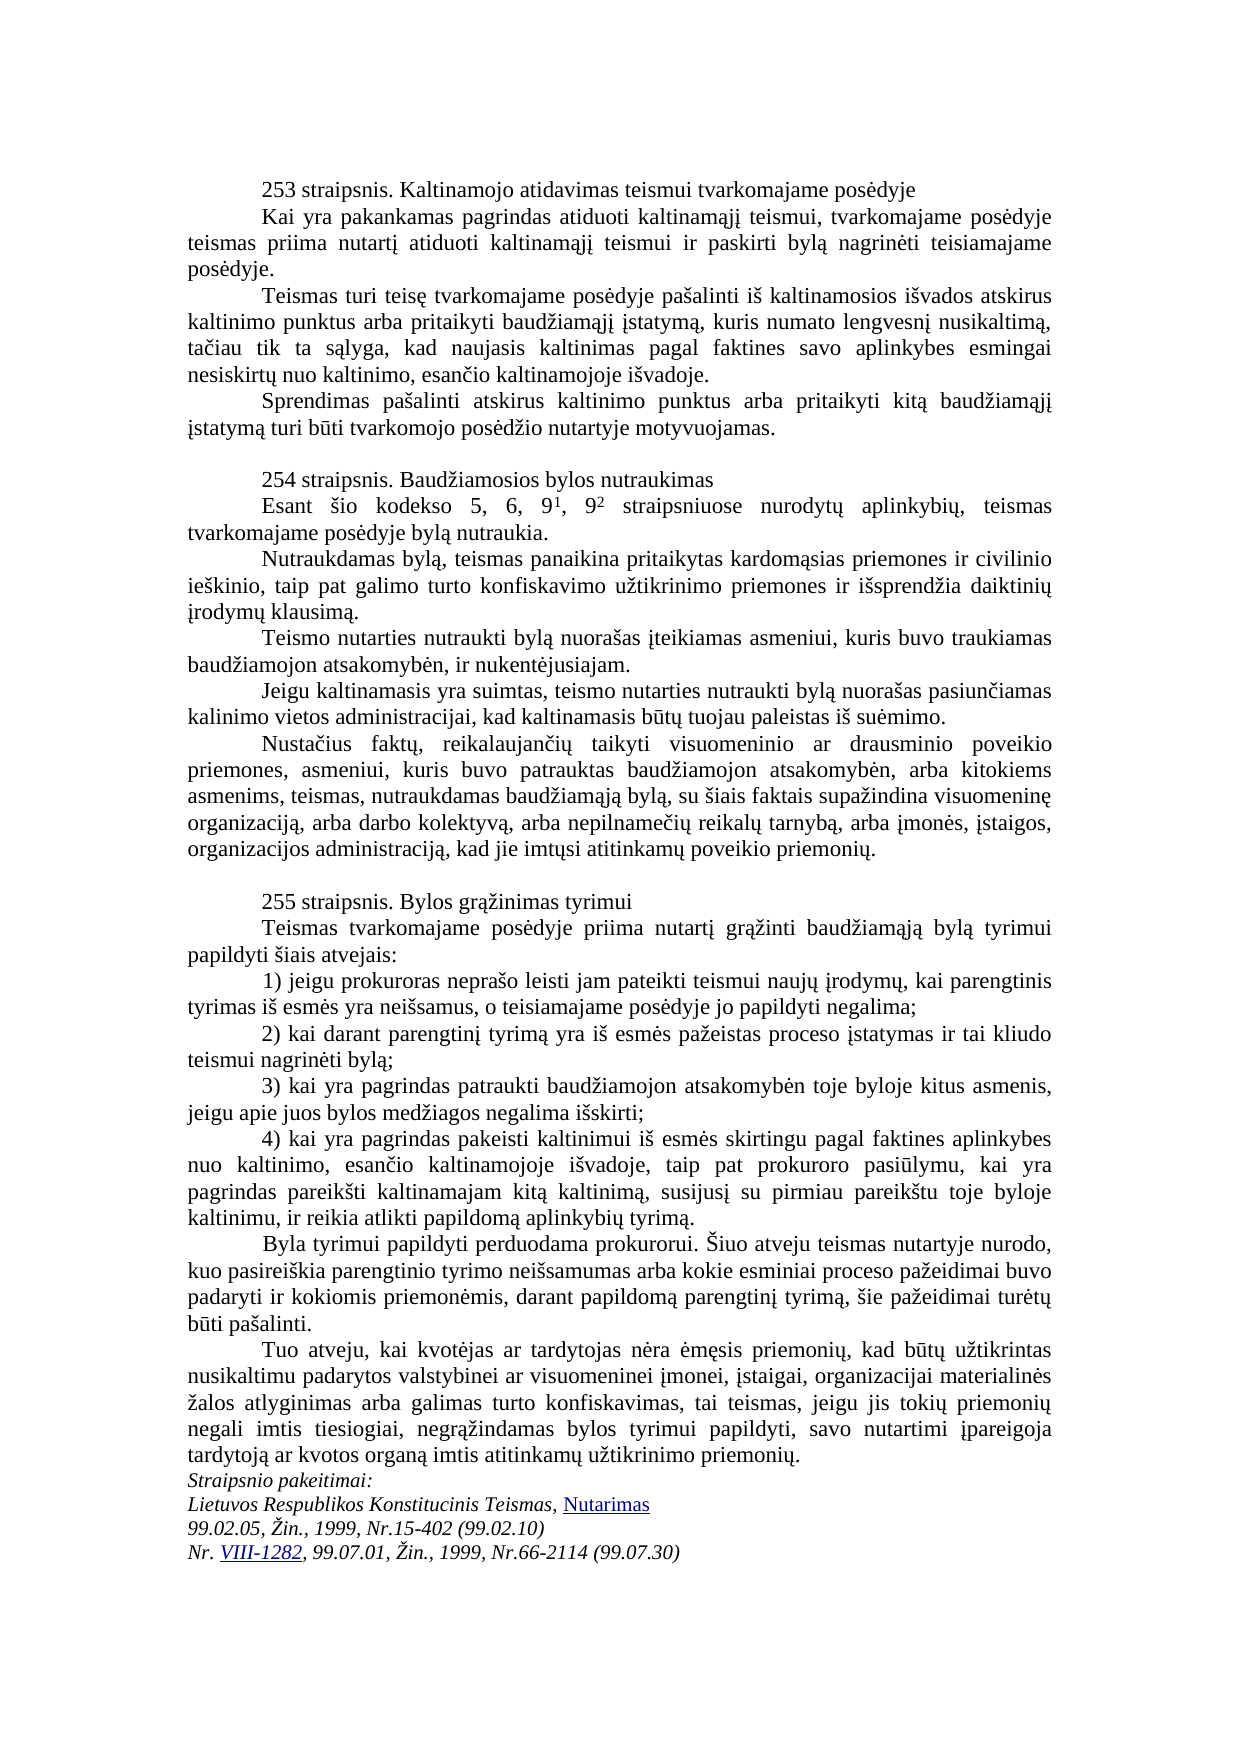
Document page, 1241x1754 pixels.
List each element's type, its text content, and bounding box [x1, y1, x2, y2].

text Teismas turi teisę tvarkomajame posėdyje pašalinti iš kaltinamosios išvados atskirus kaltinimo punktus arba pritaikyti baudžiamąjį įstatymą, kuris numato lengvesnį nusikaltimą, tačiau tik ta sąlyga, kad naujasis kaltinimas pagal faktines savo aplinkybes esmingai nesiskirtų nuo kaltinimo, esančio kaltinamojoje išvadoje. [187, 282, 1053, 387]
text 1) jeigu prokuroras neprašo leisti jam pateikti teismui naujų įrodymų, kai parengtinis tyrimas iš esmės yra neišsamus, o teisiamajame posėdyje jo papildyti negalima; [187, 967, 1053, 1020]
text Teismo nutarties nutraukti bylą nuorašas įteikiamas asmeniui, kuris buvo traukiamas baudžiamojon atsakomybėn, ir nukentėjusiajam. [187, 624, 1053, 677]
text Teismas tvarkomajame posėdyje priima nutartį grąžinti baudžiamąją bylą tyrimui papildyti šiais atvejais: [187, 914, 1053, 967]
text Nutraukdamas bylą, teismas panaikina pritaikytas kardomąsias priemones ir civilinio ieškinio, taip pat galimo turto konfiskavimo užtikrinimo priemones ir išsprendžia daiktinių įrodymų klausimą. [187, 545, 1053, 624]
text Nustačius faktų, reikalaujančių taikyti visuomeninio ar drausminio poveikio priemones, asmeniui, kuris buvo patrauktas baudžiamojon atsakomybėn, arba kitokiems asmenims, teismas, nutraukdamas baudžiamąją bylą, su šiais faktais supažindina visuomeninę organizaciją, arba darbo kolektyvą, arba nepilnamečių reikalų tarnybą, arba įmonės, įstaigos, organizacijos administraciją, kad jie imtųsi atitinkamų poveikio priemonių. [187, 730, 1053, 862]
text Straipsnio pakeitimai: [187, 1468, 1053, 1492]
text Nr. VIII-1282, 99.07.01, Žin., 1999, Nr.66-2114 (99.07.30) [187, 1540, 1053, 1564]
text Kai yra pakankamas pagrindas atiduoti kaltinamąjį teismui, tvarkomajame posėdyje teismas priima nutartį atiduoti kaltinamąjį teismui ir paskirti bylą nagrinėti teisiamajame posėdyje. [187, 203, 1053, 282]
text 253 straipsnis. Kaltinamojo atidavimas teismui tvarkomajame posėdyje [187, 176, 1053, 203]
text 255 straipsnis. Bylos grąžinimas tyrimui [187, 888, 1053, 914]
text Lietuvos Respublikos Konstitucinis Teismas, Nutarimas [187, 1492, 1053, 1516]
text 4) kai yra pagrindas pakeisti kaltinimui iš esmės skirtingu pagal faktines aplinkybes nuo kaltinimo, esančio kaltinamojoje išvadoje, taip pat prokuroro pasiūlymu, kai yra pagrindas pareikšti kaltinamajam kitą kaltinimą, susijusį su pirmiau pareikštu toje byloje kaltinimu, ir reikia atlikti papildomą aplinkybių tyrimą. [187, 1125, 1053, 1231]
text Esant šio kodekso 5, 6, 91, 92 straipsniuose nurodytų aplinkybių, teismas tvarkomajame posėdyje bylą nutraukia. [187, 493, 1053, 545]
text 99.02.05, Žin., 1999, Nr.15-402 (99.02.10) [187, 1516, 1053, 1540]
text Sprendimas pašalinti atskirus kaltinimo punktus arba pritaikyti kitą baudžiamąjį įstatymą turi būti tvarkomojo posėdžio nutartyje motyvuojamas. [187, 387, 1053, 440]
text Tuo atveju, kai kvotėjas ar tardytojas nėra ėmęsis priemonių, kad būtų užtikrintas nusikaltimu padarytos valstybinei ar visuomeninei įmonei, įstaigai, organizacijai materialinės žalos atlyginimas arba galimas turto konfiskavimas, tai teismas, jeigu jis tokių priemonių negali imtis tiesiogiai, negrąžindamas bylos tyrimui papildyti, savo nutartimi įpareigoja tardytoją ar kvotos organą imtis atitinkamų užtikrinimo priemonių. [187, 1336, 1053, 1468]
text 3) kai yra pagrindas patraukti baudžiamojon atsakomybėn toje byloje kitus asmenis, jeigu apie juos bylos medžiagos negalima išskirti; [187, 1072, 1053, 1125]
text 254 straipsnis. Baudžiamosios bylos nutraukimas [187, 466, 1053, 493]
text Byla tyrimui papildyti perduodama prokurorui. Šiuo atveju teismas nutartyje nurodo, kuo pasireiškia parengtinio tyrimo neišsamumas arba kokie esminiai proceso pažeidimai buvo padaryti ir kokiomis priemonėmis, darant papildomą parengtinį tyrimą, šie pažeidimai turėtų būti pašalinti. [187, 1231, 1053, 1336]
text Jeigu kaltinamasis yra suimtas, teismo nutarties nutraukti bylą nuorašas pasiunčiamas kalinimo vietos administracijai, kad kaltinamasis būtų tuojau paleistas iš suėmimo. [187, 677, 1053, 730]
text 2) kai darant parengtinį tyrimą yra iš esmės pažeistas proceso įstatymas ir tai kliudo teismui nagrinėti bylą; [187, 1020, 1053, 1072]
